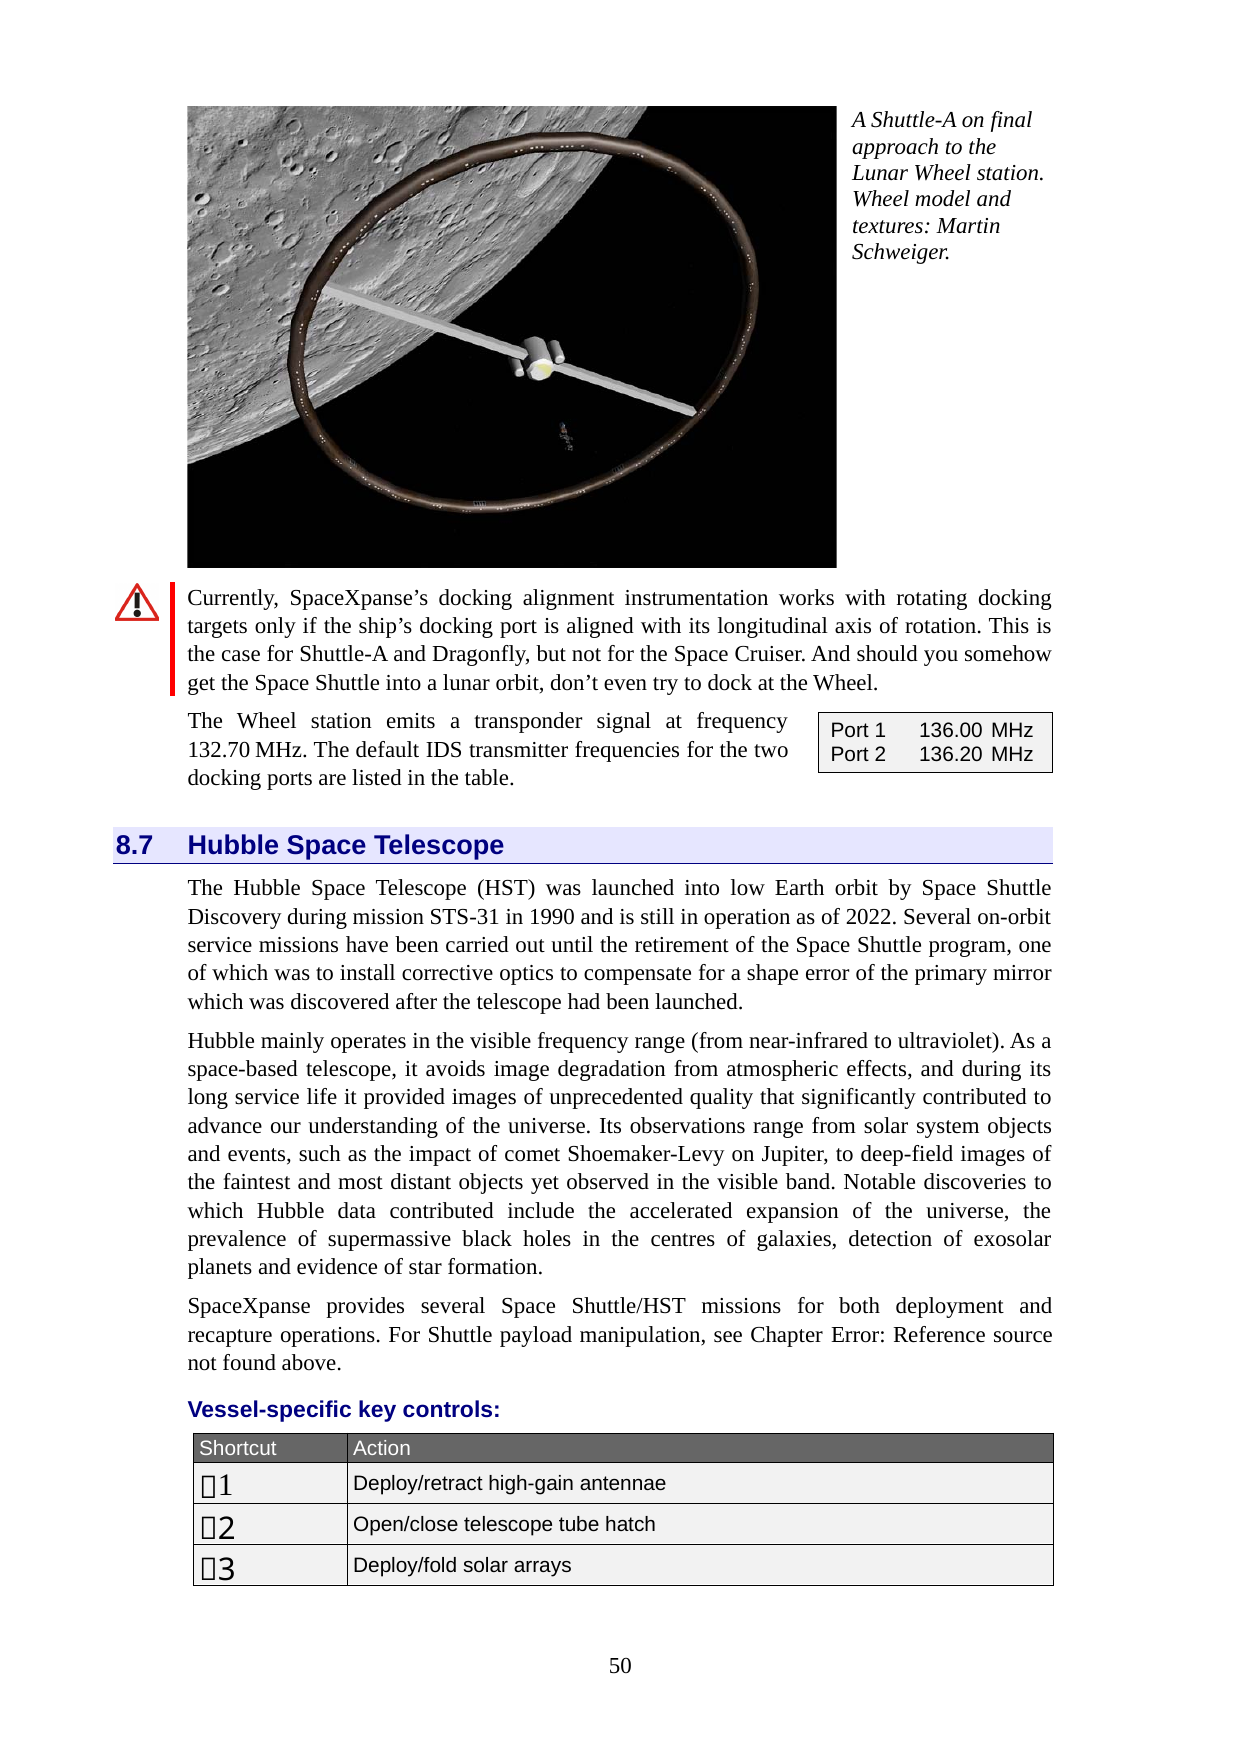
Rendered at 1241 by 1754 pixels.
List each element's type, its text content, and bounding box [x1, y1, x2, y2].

text SpaceXpanse provides several Space Shuttle/HST missions for both deployment and recapture operations. For Shuttle payload manipulation, see Chapter Error: Reference source not found above. [187, 1291, 1053, 1376]
table_cell 2 [194, 1504, 347, 1543]
subtitle Vessel-specific key controls: [187, 1396, 1053, 1422]
picture [187, 106, 837, 568]
table_cell Deploy/retract high-gain antennae [348, 1463, 1053, 1503]
text The Hubble Space Telescope (HST) was launched into low Earth orbit by Space Shuttle Discovery during mission STS-31 in 1990 and is still in operation as of 2022. Several on-orbit service missions have been carried out until the retirement of the Space Shuttle program, one of which was to install corrective optics to compensate for a shape error of the primary mirror which was discovered after the telescope had been launched. [187, 873, 1053, 1015]
text Currently, SpaceXpanse’s docking alignment instrumentation works with rotating docking targets only if the ship’s docking port is aligned with its longitudinal axis of rotation. This is the case for Shuttle-A and Dragonfly, but not for the Space Cruiser. And should you somehow get the Space Shuttle into a lunar orbit, don’t even try to dock at the Wheel. [175, 582, 1053, 696]
text Hubble mainly operates in the visible frequency range (from near-infrared to ultraviolet). As a space-based telescope, it avoids image degradation from atmospheric effects, and during its long service life it provided images of unprecedented quality that significantly contributed to advance our understanding of the universe. Its observations range from solar system objects and events, such as the impact of comet Shoemaker-Levy on Jupiter, to deep-field images of the faintest and most distant objects yet observed in the visible band. Notable discoveries to which Hubble data contributed include the accelerated expansion of the universe, the prevalence of supermassive black holes in the centres of galaxies, detection of exosolar planets and evidence of star formation. [187, 1026, 1053, 1281]
table_cell Deploy/fold solar arrays [348, 1545, 1053, 1584]
table_header Action [348, 1434, 1053, 1462]
text The Wheel station emits a transponder signal at frequency 132.70 MHz. The default IDS transmitter frequencies for the two docking ports are listed in the table. [187, 706, 1053, 791]
picture [115, 583, 159, 621]
table_header Shortcut [194, 1434, 347, 1462]
table_cell 1 [194, 1463, 347, 1503]
table_cell 3 [194, 1545, 347, 1584]
table_cell Open/close telescope tube hatch [348, 1504, 1053, 1543]
subtitle Hubble Space Telescope [113, 827, 1053, 863]
